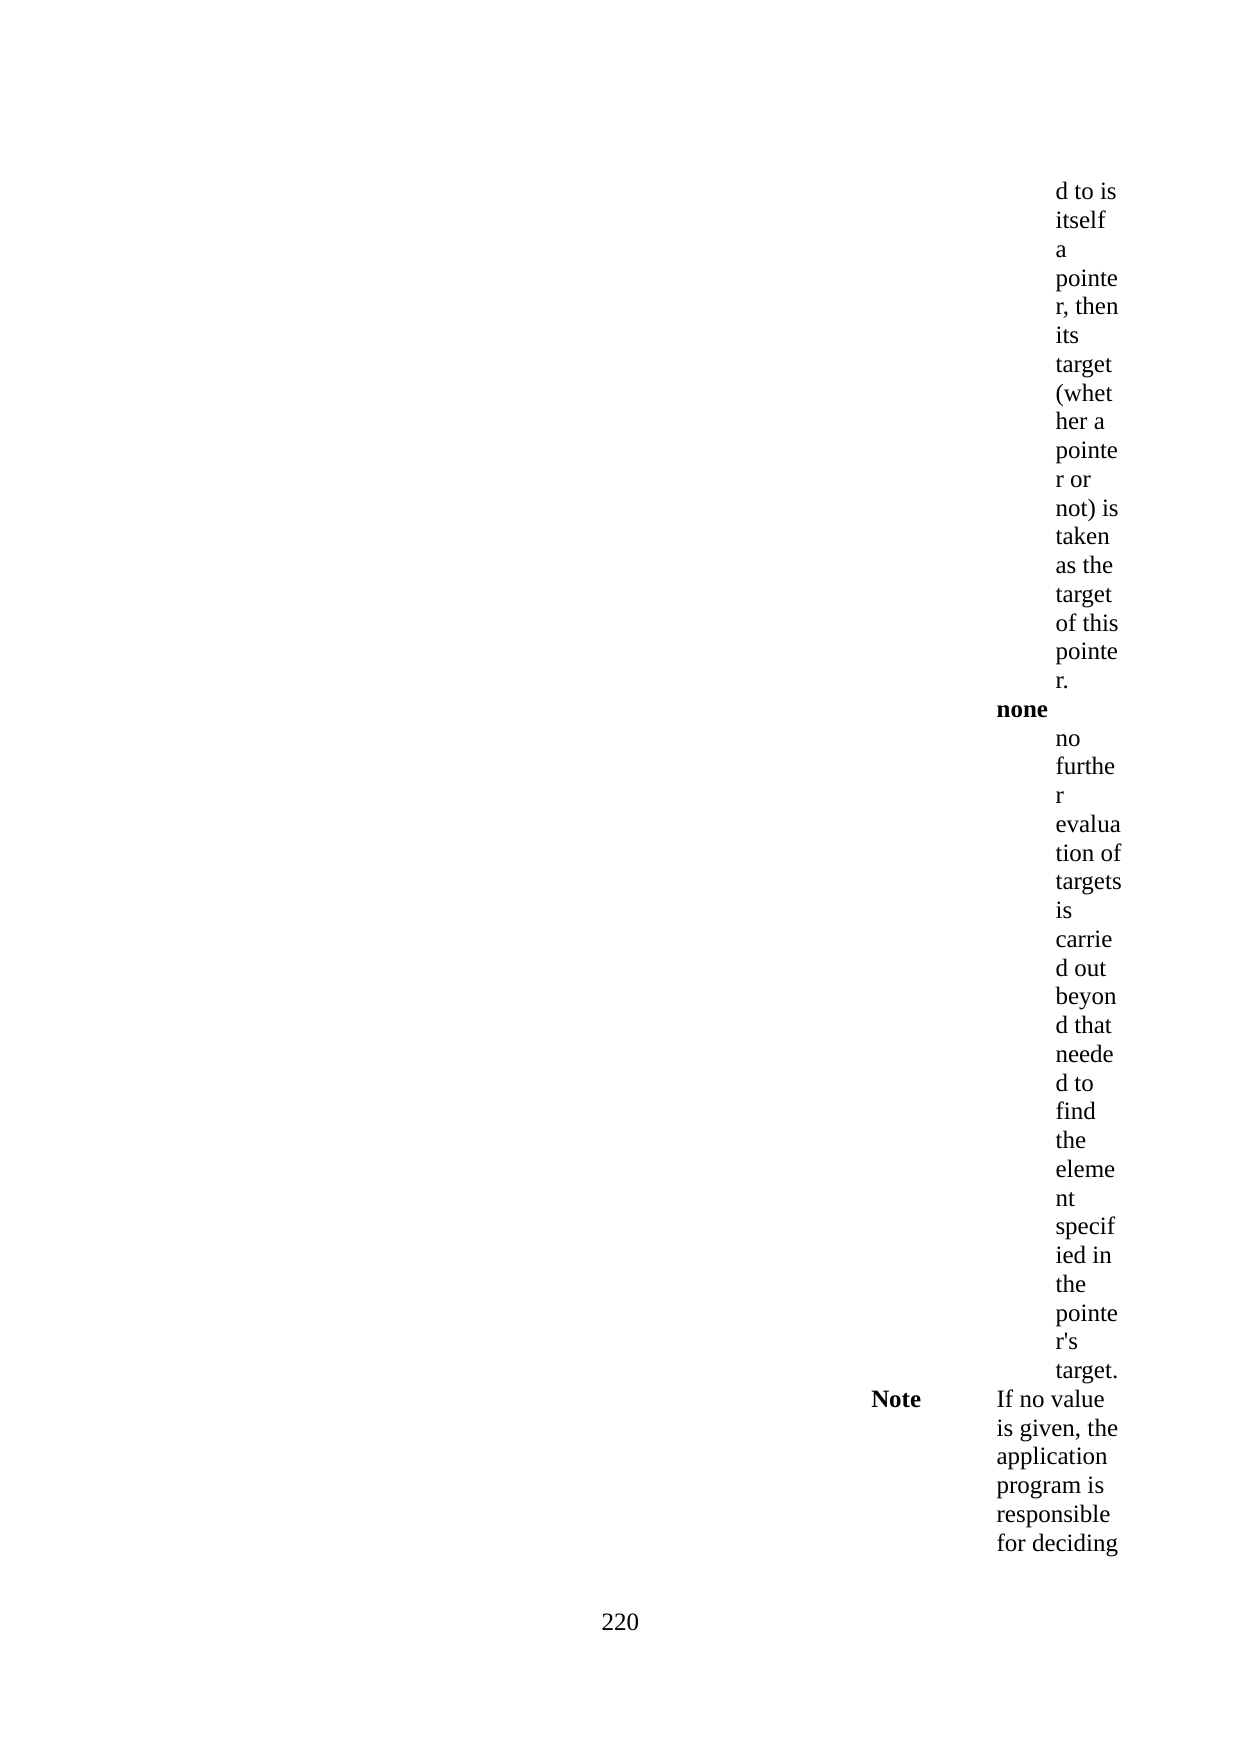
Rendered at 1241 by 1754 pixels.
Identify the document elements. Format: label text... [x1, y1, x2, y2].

table_cell d to is itself a pointer, then its target (whether a pointer or not) is taken as the target of this pointer. none no further evaluation of targets is carried out beyond that needed to find the element specified in the pointer's target. [996, 176, 1122, 1384]
table_cell [620, 176, 871, 1556]
table_cell If no value is given, the application program is responsible for deciding [996, 1384, 1122, 1556]
table_cell [871, 176, 996, 1384]
table_cell Note [871, 1384, 996, 1556]
table_cell [118, 176, 620, 1556]
